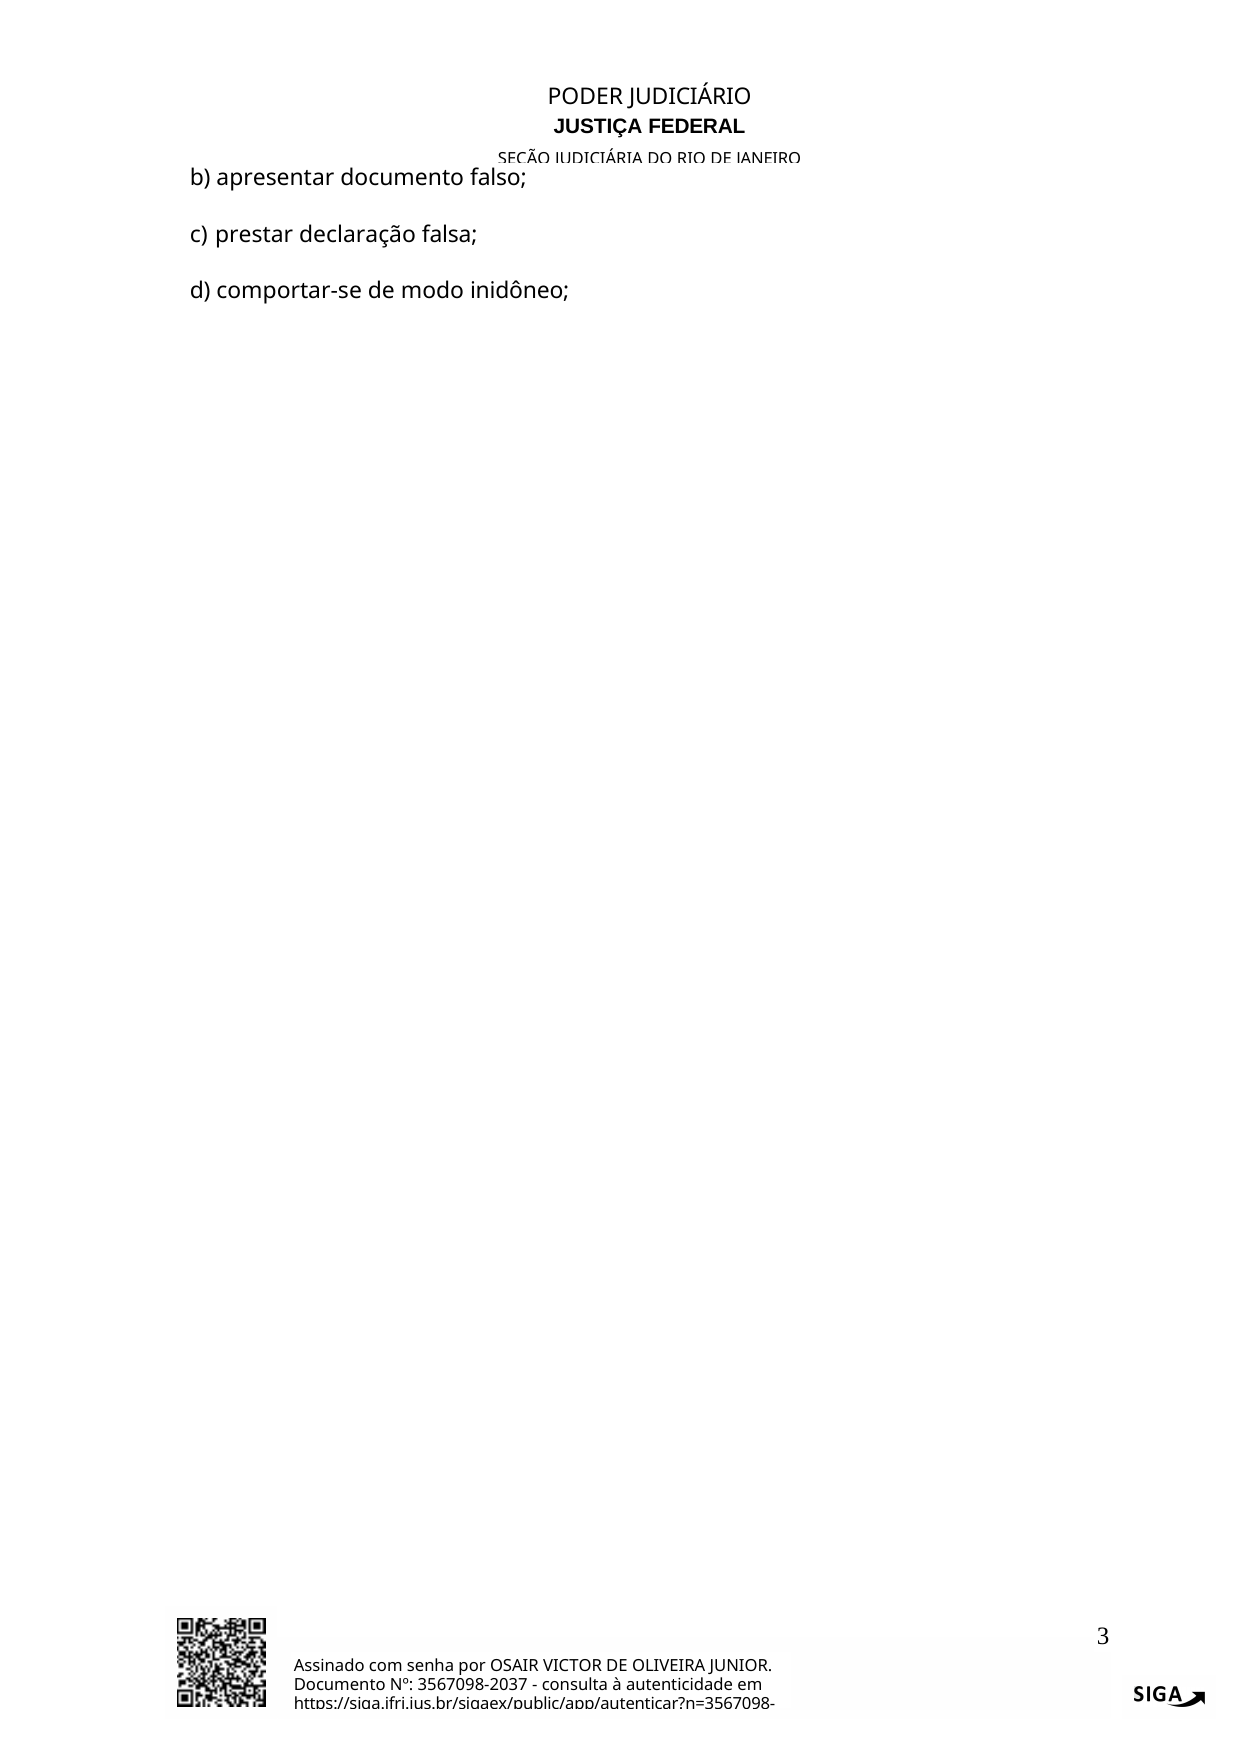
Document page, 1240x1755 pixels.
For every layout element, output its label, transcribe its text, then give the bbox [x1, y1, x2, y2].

list apresentar documento falso; [189, 160, 1122, 192]
list comportar-se de modo inidôneo; [189, 274, 1122, 306]
list prestar declaração falsa; [189, 217, 1122, 249]
